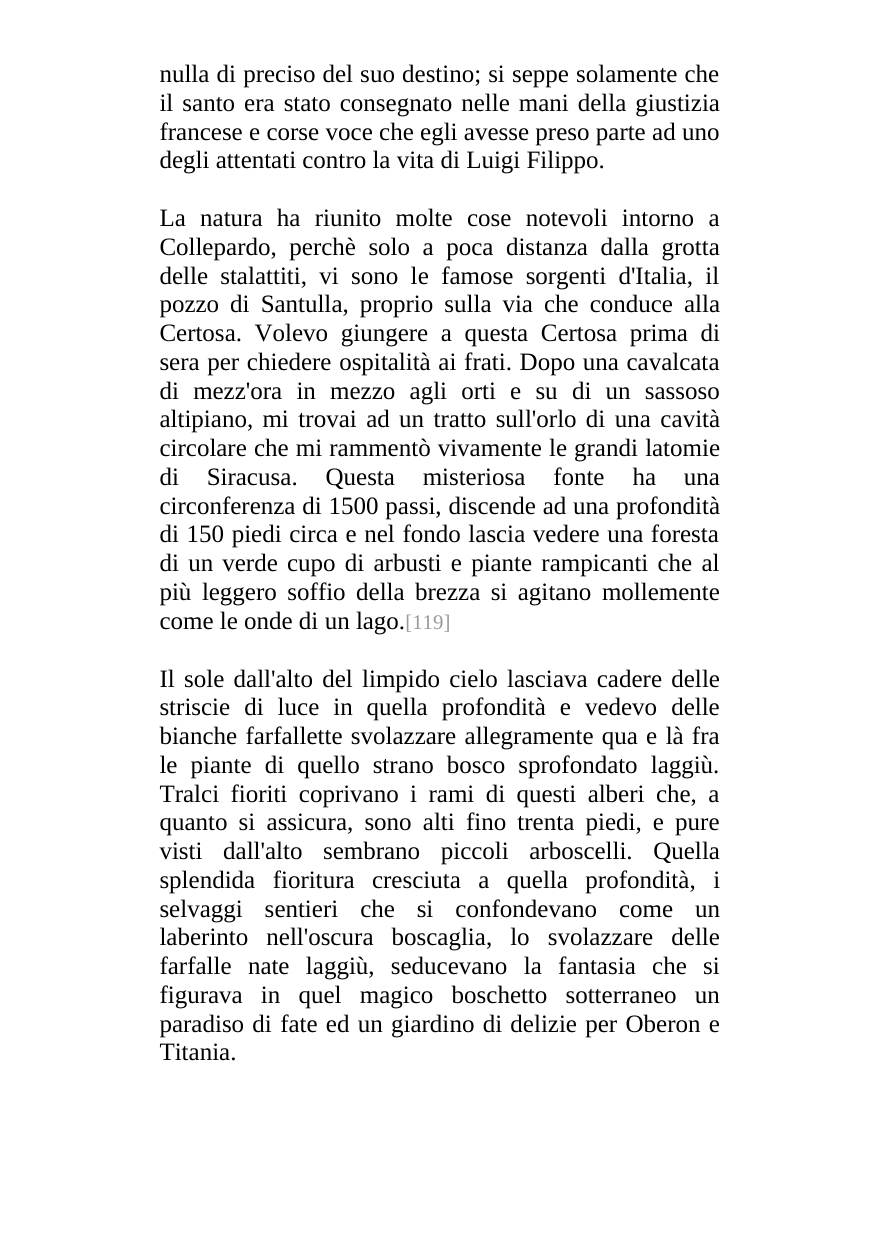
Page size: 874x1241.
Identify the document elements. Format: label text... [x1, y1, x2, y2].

text nulla di preciso del suo destino; si seppe solamente che il santo era stato consegnato nelle mani della giustizia francese e corse voce che egli avesse preso parte ad uno degli attentati contro la vita di Luigi Filippo. [159, 59, 720, 174]
text La natura ha riunito molte cose notevoli intorno a Collepardo, perchè solo a poca distanza dalla grotta delle stalattiti, vi sono le famose sorgenti d'Italia, il pozzo di Santulla, proprio sulla via che conduce alla Certosa. Volevo giungere a questa Certosa prima di sera per chiedere ospitalità ai frati. Dopo una cavalcata di mezz'ora in mezzo agli orti e su di un sassoso altipiano, mi trovai ad un tratto sull'orlo di una cavità circolare che mi rammentò vivamente le grandi latomie di Siracusa. Questa misteriosa fonte ha una circonferenza di 1500 passi, discende ad una profondità di 150 piedi circa e nel fondo lascia vedere una foresta di un verde cupo di arbusti e piante rampicanti che al più leggero soffio della brezza si agitano mollemente come le onde di un lago.[119] [159, 203, 720, 634]
text Il sole dall'alto del limpido cielo lasciava cadere delle striscie di luce in quella profondità e vedevo delle bianche farfallette svolazzare allegramente qua e là fra le piante di quello strano bosco sprofondato laggiù. Tralci fioriti coprivano i rami di questi alberi che, a quanto si assicura, sono alti fino trenta piedi, e pure visti dall'alto sembrano piccoli arboscelli. Quella splendida fioritura cresciuta a quella profondità, i selvaggi sentieri che si confondevano come un laberinto nell'oscura boscaglia, lo svolazzare delle farfalle nate laggiù, seducevano la fantasia che si figurava in quel magico boschetto sotterraneo un paradiso di fate ed un giardino di delizie per Oberon e Titania. [159, 664, 720, 1066]
